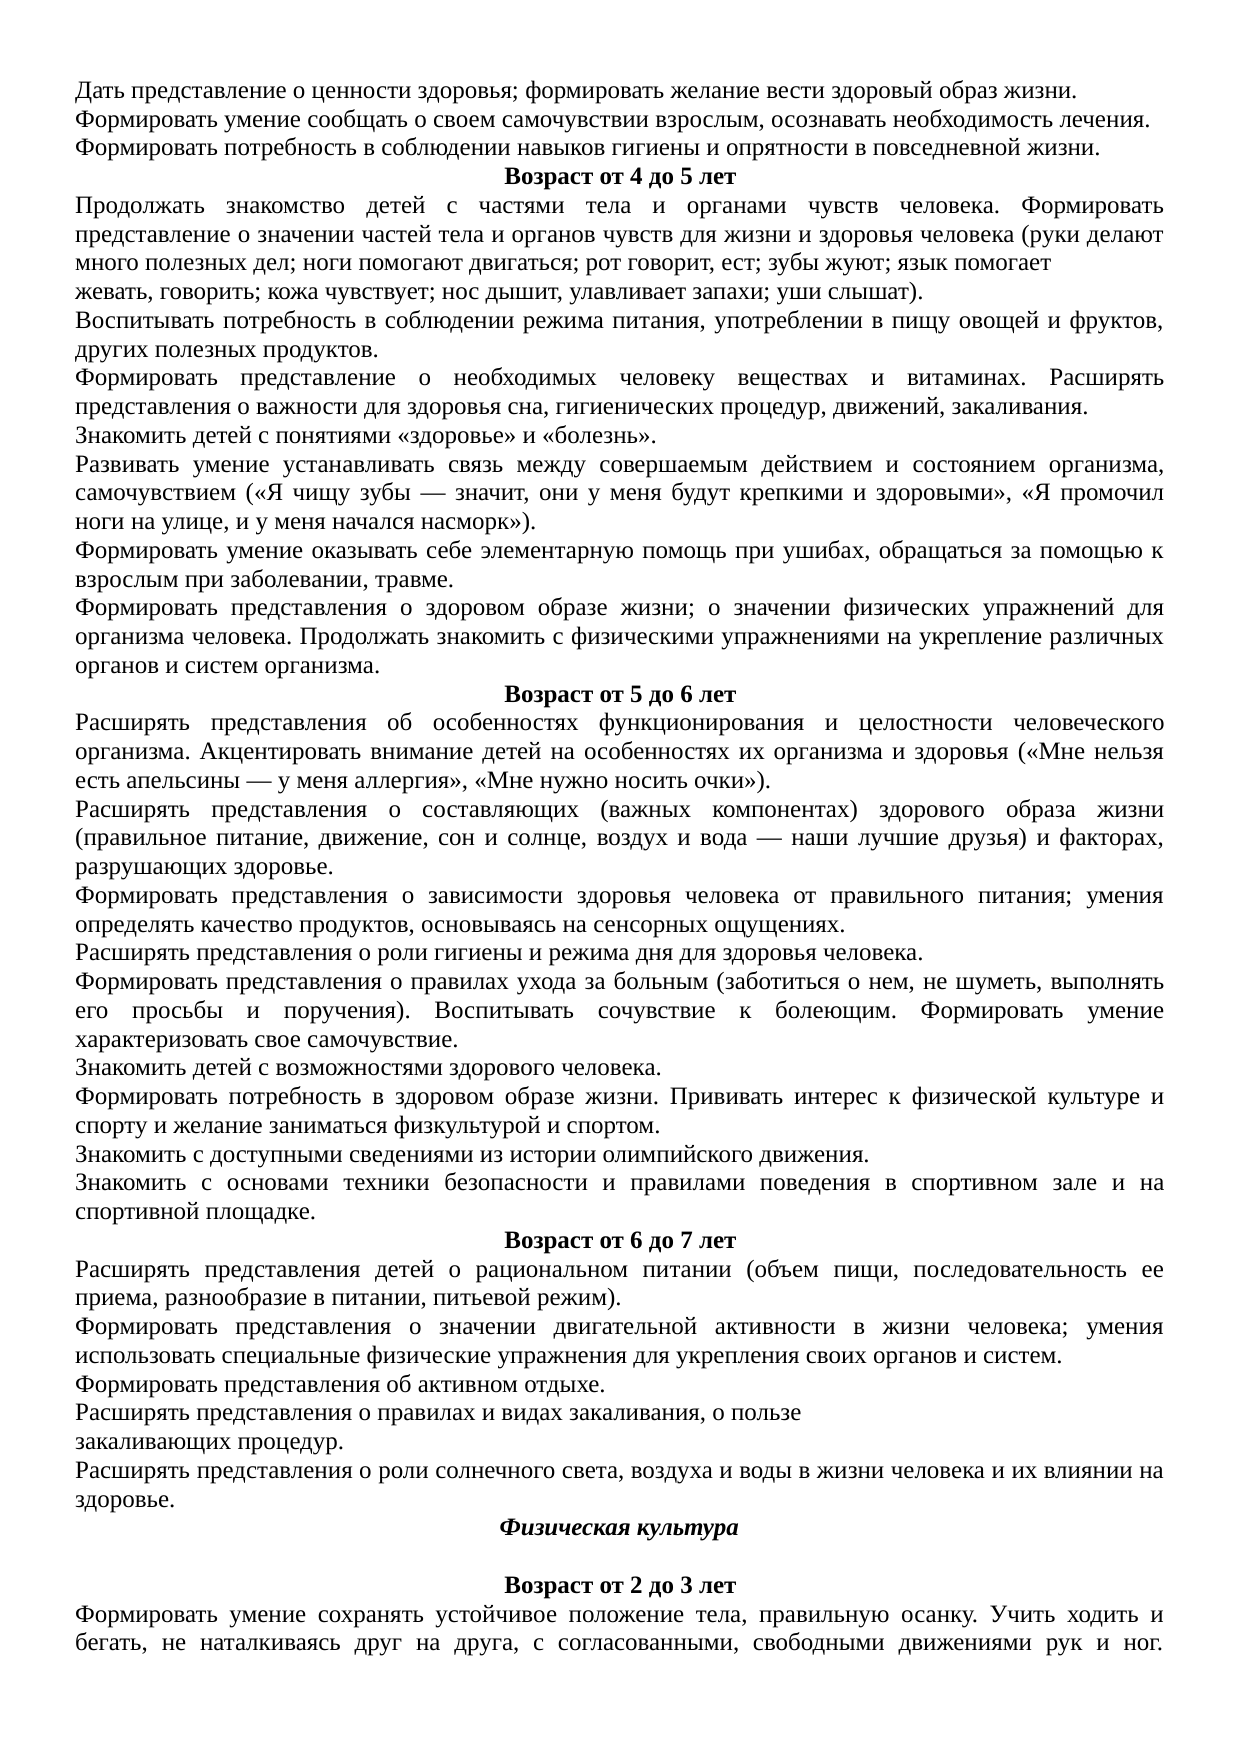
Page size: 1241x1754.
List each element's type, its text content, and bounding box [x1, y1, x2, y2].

text Продолжать знакомство детей с частями тела и органами чувств человека. Формировать представление о значении частей тела и органов чувств для жизни и здоровья человека (руки делают много полезных дел; ноги помогают двигаться; рот говорит, ест; зубы жуют; язык помогает [75, 190, 1165, 276]
text Возраст от 6 до 7 лет [75, 1225, 1165, 1254]
text жевать, говорить; кожа чувствует; нос дышит, улавливает запахи; уши слышат). [75, 276, 1165, 305]
text Возраст от 4 до 5 лет [75, 161, 1165, 190]
text Расширять представления о роли гигиены и режима дня для здоровья человека. [75, 937, 1165, 966]
text Знакомить с основами техники безопасности и правилами поведения в спортивном зале и на спортивной площадке. [75, 1167, 1165, 1225]
text Возраст от 2 до 3 лет [75, 1570, 1165, 1599]
text Расширять представления о составляющих (важных компонентах) здорового образа жизни (правильное питание, движение, сон и солнце, воздух и вода — наши лучшие друзья) и факторах, разрушающих здоровье. [75, 794, 1165, 880]
text Формировать потребность в здоровом образе жизни. Прививать интерес к физической культуре и спорту и желание заниматься физкультурой и спортом. [75, 1081, 1165, 1139]
text Развивать умение устанавливать связь между совершаемым действием и состоянием организма, самочувствием («Я чищу зубы — значит, они у меня будут крепкими и здоровыми», «Я промочил ноги на улице, и у меня начался насморк»). [75, 449, 1165, 535]
text Расширять представления детей о рациональном питании (объем пищи, последовательность ее приема, разнообразие в питании, питьевой режим). [75, 1254, 1165, 1311]
text Формировать представления об активном отдыхе. [75, 1369, 1165, 1397]
text Формировать потребность в соблюдении навыков гигиены и опрятности в повседневной жизни. [75, 132, 1165, 161]
text Возраст от 5 до 6 лет [75, 679, 1165, 707]
text Формировать представления о значении двигательной активности в жизни человека; умения использовать специальные физические упражнения для укрепления своих органов и систем. [75, 1311, 1165, 1369]
text Расширять представления о роли солнечного света, воздуха и воды в жизни человека и их влиянии на здоровье. [75, 1455, 1165, 1512]
text Знакомить с доступными сведениями из истории олимпийского движения. [75, 1139, 1165, 1167]
text Формировать представления о зависимости здоровья человека от правильного питания; умения определять качество продуктов, основываясь на сенсорных ощущениях. [75, 880, 1165, 937]
text Знакомить детей с возможностями здорового человека. [75, 1052, 1165, 1081]
text Формировать умение оказывать себе элементарную помощь при ушибах, обращаться за помощью к взрослым при заболевании, травме. [75, 535, 1165, 592]
text Расширять представления о правилах и видах закаливания, о пользе [75, 1397, 1165, 1426]
text Физическая культура [75, 1512, 1165, 1541]
text Дать представление о ценности здоровья; формировать желание вести здоровый образ жизни. [75, 75, 1165, 104]
text Формировать представления о правилах ухода за больным (заботиться о нем, не шуметь, выполнять его просьбы и поручения). Воспитывать сочувствие к болеющим. Формировать умение характеризовать свое самочувствие. [75, 966, 1165, 1052]
text Расширять представления об особенностях функционирования и целостности человеческого организма. Акцентировать внимание детей на особенностях их организма и здоровья («Мне нельзя есть апельсины — у меня аллергия», «Мне нужно носить очки»). [75, 707, 1165, 794]
text закаливающих процедур. [75, 1426, 1165, 1455]
text Формировать умение сохранять устойчивое положение тела, правильную осанку. Учить ходить и бегать, не наталкиваясь друг на друга, с согласованными, свободными движениями рук и ног. [75, 1599, 1165, 1656]
text Знакомить детей с понятиями «здоровье» и «болезнь». [75, 420, 1165, 449]
text Формировать представления о здоровом образе жизни; о значении физических упражнений для организма человека. Продолжать знакомить с физическими упражнениями на укрепление различных органов и систем организма. [75, 592, 1165, 679]
text Формировать представление о необходимых человеку веществах и витаминах. Расширять представления о важности для здоровья сна, гигиенических процедур, движений, закаливания. [75, 362, 1165, 420]
text Формировать умение сообщать о своем самочувствии взрослым, осознавать необходимость лечения. [75, 104, 1165, 132]
text Воспитывать потребность в соблюдении режима питания, употреблении в пищу овощей и фруктов, других полезных продуктов. [75, 305, 1165, 362]
